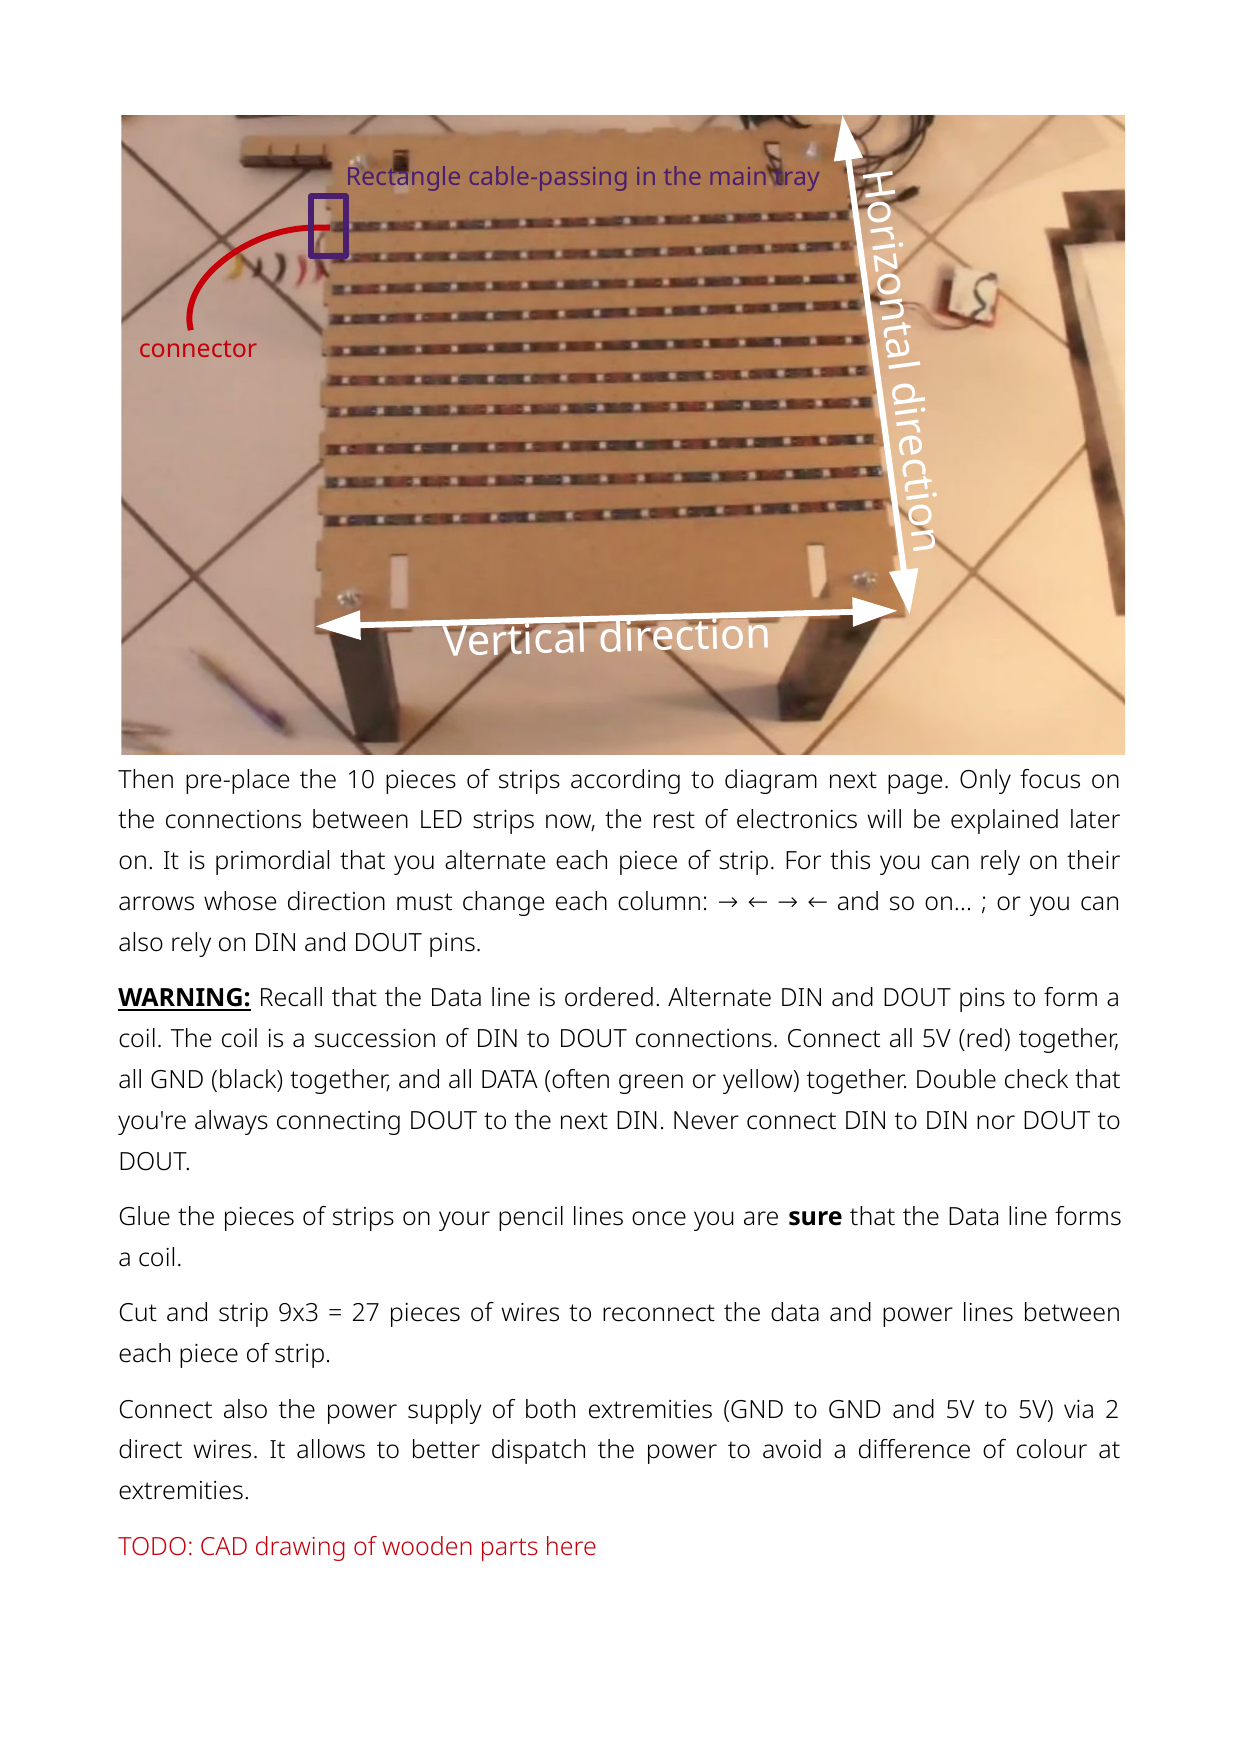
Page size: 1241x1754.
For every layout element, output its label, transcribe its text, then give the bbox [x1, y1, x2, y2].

picture [121, 115, 1126, 755]
text WARNING: Recall that the Data line is ordered. Alternate DIN and DOUT pins to form a coil. The coil is a succession of DIN to DOUT connections. Connect all 5V (red) together, all GND (black) together, and all DATA (often green or yellow) together. Double check that you're always connecting DOUT to the next DIN. Never connect DIN to DIN nor DOUT to DOUT. [118, 980, 1122, 1177]
text Glue the pieces of strips on your pencil lines once you are sure that the Data line forms a coil. [118, 1199, 1122, 1274]
text Connect also the power supply of both extremities (GND to GND and 5V to 5V) via 2 direct wires. It allows to better dispatch the power to avoid a difference of colour at extremities. [118, 1391, 1122, 1507]
text Then pre-place the 10 pieces of strips according to diagram next page. Only focus on the connections between LED strips now, the rest of electronics will be explained later on. It is primordial that you alternate each piece of strip. For this you can rely on their arrows whose direction must change each column: → ← → ← and so on… ; or you can also rely on DIN and DOUT pins. [118, 755, 1122, 959]
text TODO: CAD drawing of wooden parts here [118, 1528, 1122, 1562]
text Cut and strip 9x3 = 27 pieces of wires to reconnect the data and power lines between each piece of strip. [118, 1295, 1122, 1370]
